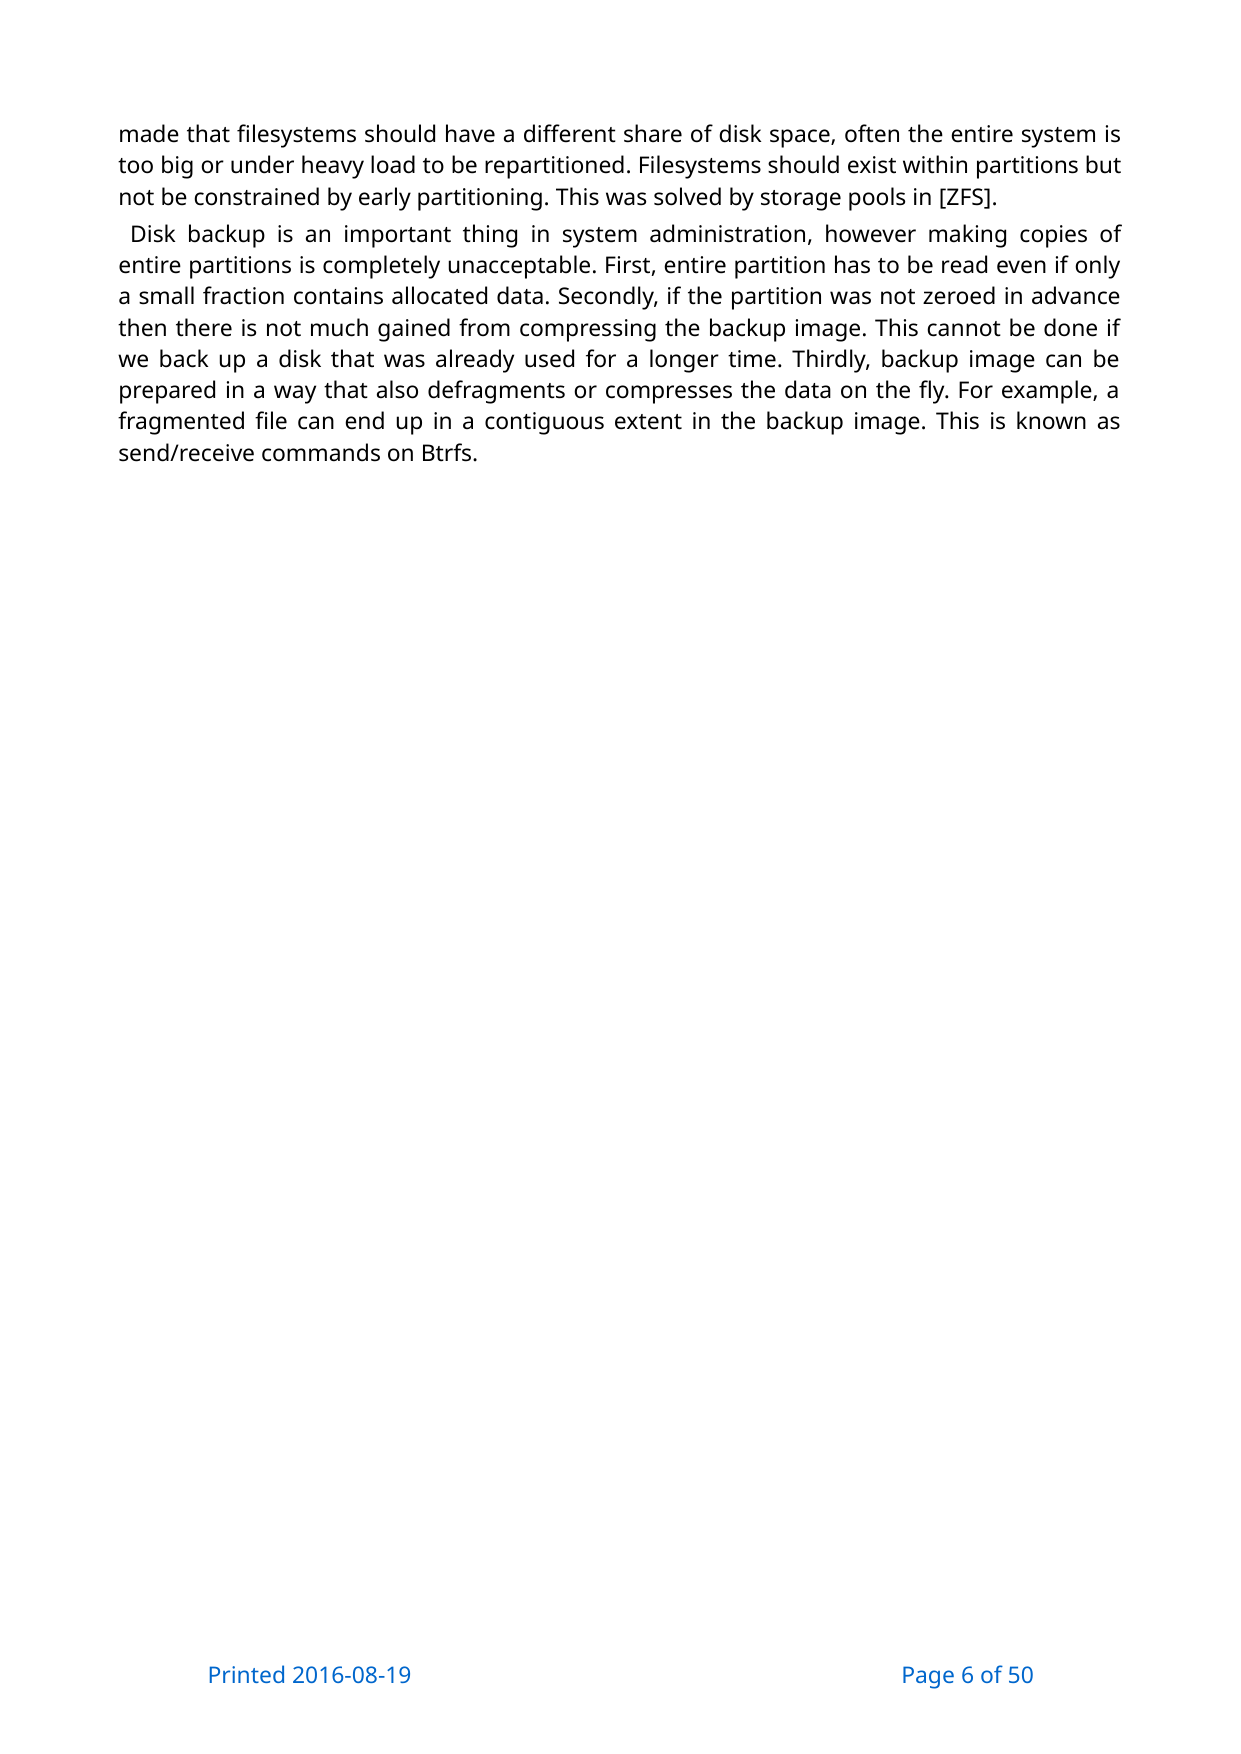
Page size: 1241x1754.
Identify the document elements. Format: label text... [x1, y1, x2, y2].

text made that filesystems should have a different share of disk space, often the entire system is too big or under heavy load to be repartitioned. Filesystems should exist within partitions but not be constrained by early partitioning. This was solved by storage pools in [ZFS]. [118, 118, 1122, 212]
text Disk backup is an important thing in system administration, however making copies of entire partitions is completely unacceptable. First, entire partition has to be read even if only a small fraction contains allocated data. Secondly, if the partition was not zeroed in advance then there is not much gained from compressing the backup image. This cannot be done if we back up a disk that was already used for a longer time. Thirdly, backup image can be prepared in a way that also defragments or compresses the data on the fly. For example, a fragmented file can end up in a contiguous extent in the backup image. This is known as send/receive commands on Btrfs. [118, 218, 1122, 468]
